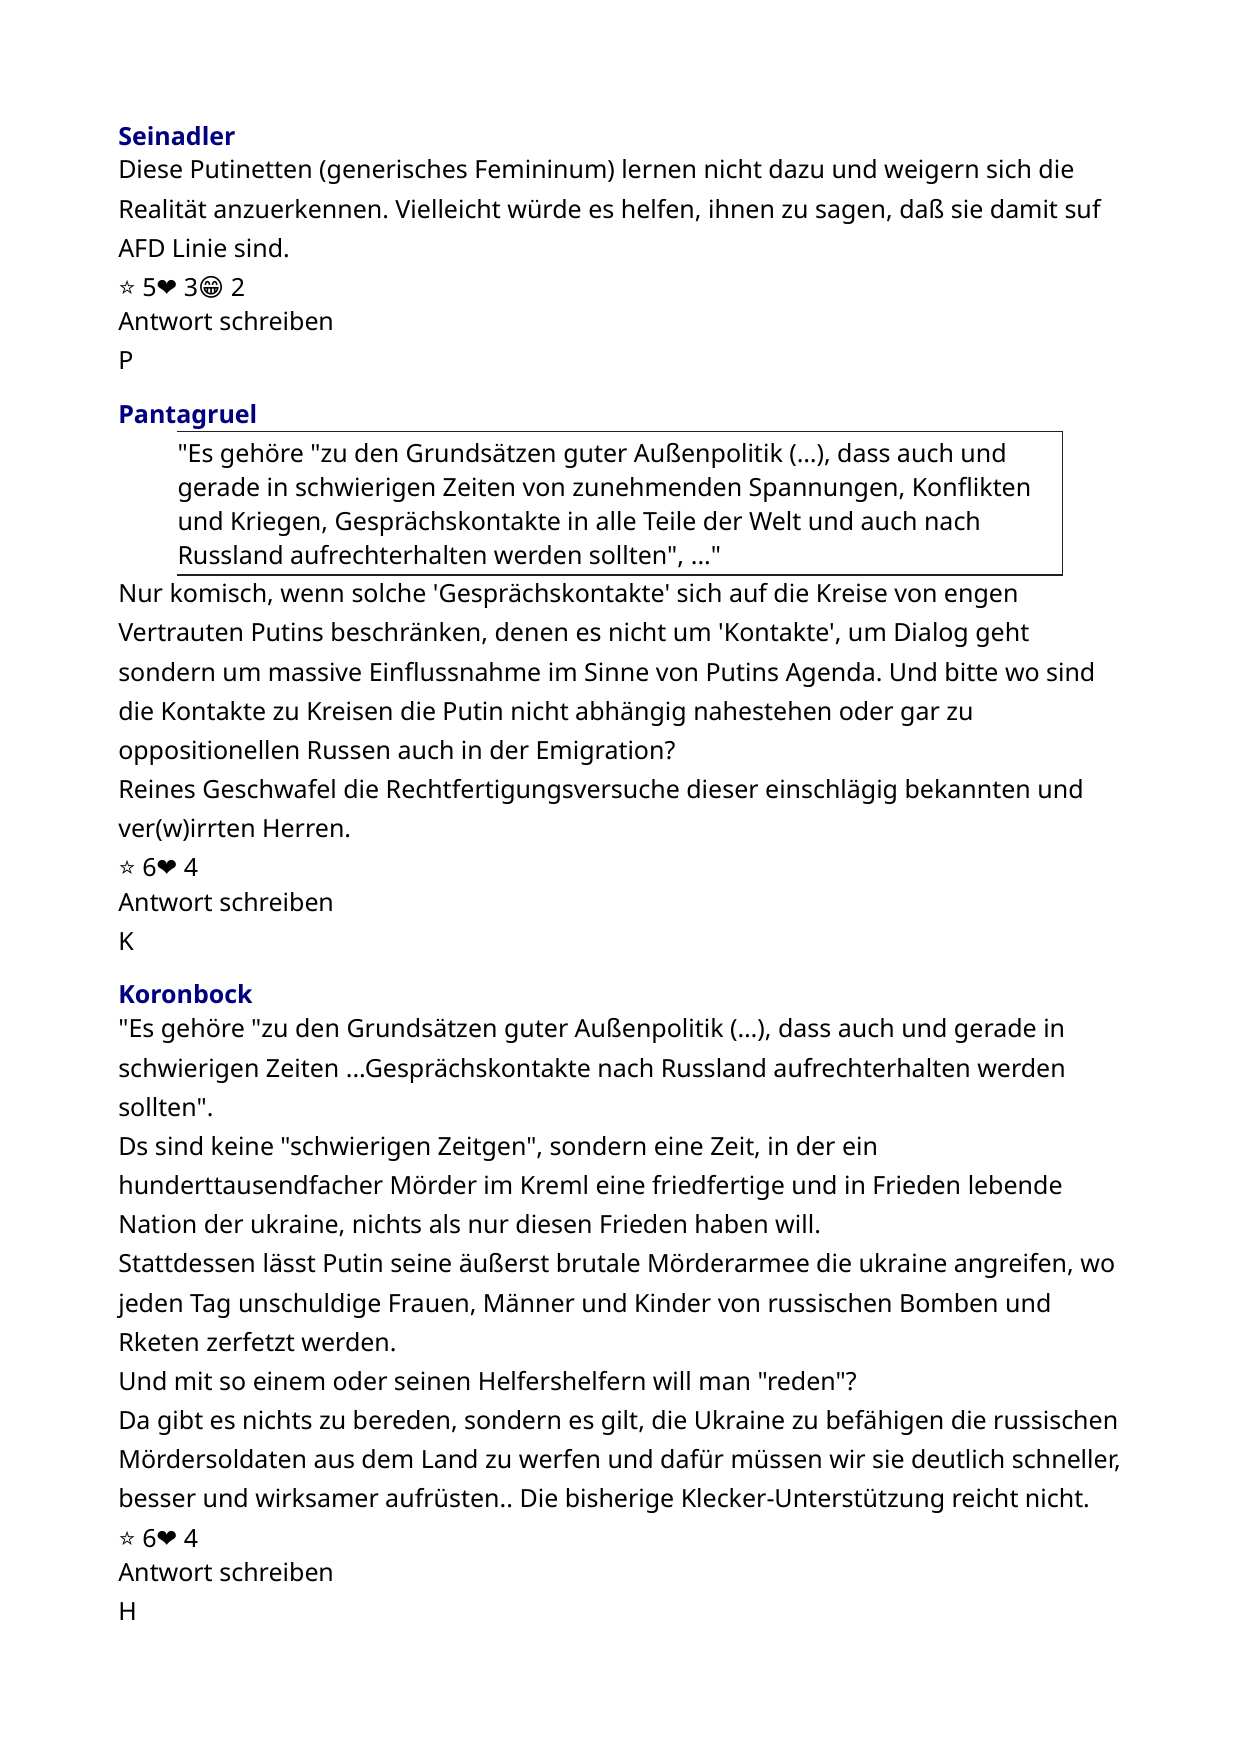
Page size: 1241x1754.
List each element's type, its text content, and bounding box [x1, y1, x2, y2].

text Und mit so einem oder seinen Helfershelfern will man "reden"? [118, 1364, 1122, 1398]
text ⭐️ 6❤️ 4 [118, 850, 1122, 884]
text K [118, 923, 1122, 957]
text Antwort schreiben [118, 304, 1122, 338]
subtitle Koronbock [118, 977, 1122, 1011]
text P [118, 343, 1122, 377]
text Reines Geschwafel die Rechtfertigungsversuche dieser einschlägig bekannten und ver(w)irrten Herren. [118, 772, 1122, 845]
text Antwort schreiben [118, 1554, 1122, 1588]
text Diese Putinetten (generisches Femininum) lernen nicht dazu und weigern sich die Realität anzuerkennen. Vielleicht würde es helfen, ihnen zu sagen, daß sie damit suf AFD Linie sind. [118, 152, 1122, 264]
text Da gibt es nichts zu bereden, sondern es gilt, die Ukraine zu befähigen die russischen Mördersoldaten aus dem Land zu werfen und dafür müssen wir sie deutlich schneller, besser und wirksamer aufrüsten.. Die bisherige Klecker-Unterstützung reicht nicht. [118, 1403, 1122, 1515]
text ⭐️ 5❤️ 3😁 2 [118, 270, 1122, 304]
text Antwort schreiben [118, 884, 1122, 918]
text H [118, 1593, 1122, 1628]
text ⭐️ 6❤️ 4 [118, 1520, 1122, 1554]
text "Es gehöre "zu den Grundsätzen guter Außenpolitik (…), dass auch und gerade in schwierigen Zeiten ...Gesprächskontakte nach Russland aufrechterhalten werden sollten". Ds sind keine "schwierigen Zeitgen", sondern eine Zeit, in der ein hunderttausendfacher Mörder im Kreml eine friedfertige und in Frieden lebende Nation der ukraine, nichts als nur diesen Frieden haben will. Stattdessen lässt Putin seine äußerst brutale Mörderarmee die ukraine angreifen, wo jeden Tag unschuldige Frauen, Männer und Kinder von russischen Bomben und Rketen zerfetzt werden. [118, 1011, 1122, 1358]
subtitle Seinadler [118, 118, 1122, 152]
subtitle Pantagruel [118, 397, 1122, 431]
text Nur komisch, wenn solche 'Gesprächskontakte' sich auf die Kreise von engen Vertrauten Putins beschränken, denen es nicht um 'Kontakte', um Dialog geht sondern um massive Einflussnahme im Sinne von Putins Agenda. Und bitte wo sind die Kontakte zu Kreisen die Putin nicht abhängig nahestehen oder gar zu oppositionellen Russen auch in der Emigration? [118, 576, 1122, 767]
text "Es gehöre "zu den Grundsätzen guter Außenpolitik (…), dass auch und gerade in schwierigen Zeiten von zunehmenden Spannungen, Konflikten und Kriegen, Gesprächskontakte in alle Teile der Welt und auch nach Russland aufrechterhalten werden sollten", ..." [177, 432, 1062, 574]
